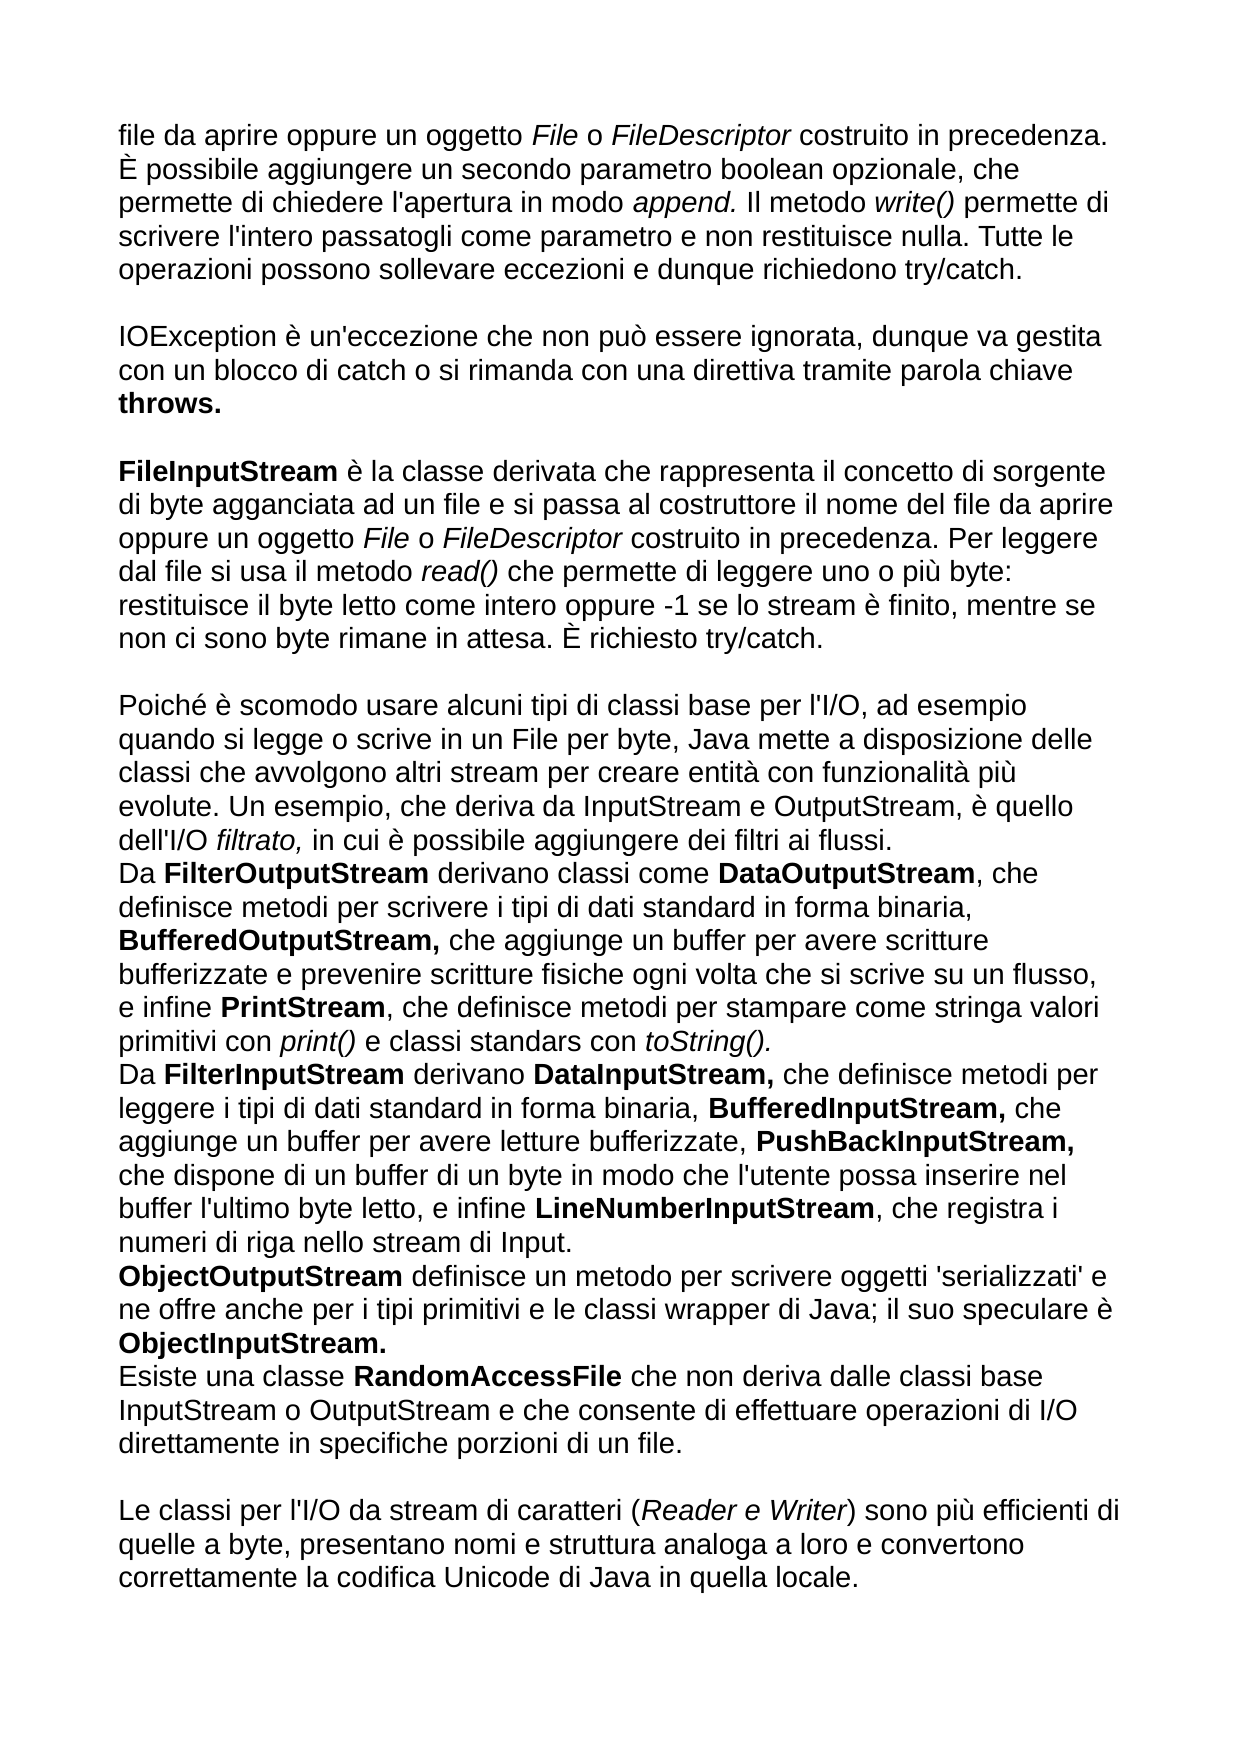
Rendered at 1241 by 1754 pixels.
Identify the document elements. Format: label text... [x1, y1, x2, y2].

text ObjectOutputStream definisce un metodo per scrivere oggetti 'serializzati' e ne offre anche per i tipi primitivi e le classi wrapper di Java; il suo speculare è ObjectInputStream. [118, 1258, 1122, 1359]
text FileInputStream è la classe derivata che rappresenta il concetto di sorgente di byte agganciata ad un file e si passa al costruttore il nome del file da aprire oppure un oggetto File o FileDescriptor costruito in precedenza. Per leggere dal file si usa il metodo read() che permette di leggere uno o più byte: restituisce il byte letto come intero oppure -1 se lo stream è finito, mentre se non ci sono byte rimane in attesa. È richiesto try/catch. [118, 453, 1122, 655]
text IOException è un'eccezione che non può essere ignorata, dunque va gestita con un blocco di catch o si rimanda con una direttiva tramite parola chiave throws. [118, 319, 1122, 420]
text Poiché è scomodo usare alcuni tipi di classi base per l'I/O, ad esempio quando si legge o scrive in un File per byte, Java mette a disposizione delle classi che avvolgono altri stream per creare entità con funzionalità più evolute. Un esempio, che deriva da InputStream e OutputStream, è quello dell'I/O filtrato, in cui è possibile aggiungere dei filtri ai flussi. [118, 688, 1122, 856]
text Da FilterOutputStream derivano classi come DataOutputStream, che definisce metodi per scrivere i tipi di dati standard in forma binaria, BufferedOutputStream, che aggiunge un buffer per avere scritture bufferizzate e prevenire scritture fisiche ogni volta che si scrive su un flusso, e infine PrintStream, che definisce metodi per stampare come stringa valori primitivi con print() e classi standars con toString(). [118, 856, 1122, 1057]
text Esiste una classe RandomAccessFile che non deriva dalle classi base InputStream o OutputStream e che consente di effettuare operazioni di I/O direttamente in specifiche porzioni di un file. [118, 1359, 1122, 1460]
text file da aprire oppure un oggetto File o FileDescriptor costruito in precedenza. È possibile aggiungere un secondo parametro boolean opzionale, che permette di chiedere l'apertura in modo append. Il metodo write() permette di scrivere l'intero passatogli come parametro e non restituisce nulla. Tutte le operazioni possono sollevare eccezioni e dunque richiedono try/catch. [118, 118, 1122, 286]
text Da FilterInputStream derivano DataInputStream, che definisce metodi per leggere i tipi di dati standard in forma binaria, BufferedInputStream, che aggiunge un buffer per avere letture bufferizzate, PushBackInputStream, che dispone di un buffer di un byte in modo che l'utente possa inserire nel buffer l'ultimo byte letto, e infine LineNumberInputStream, che registra i numeri di riga nello stream di Input. [118, 1057, 1122, 1258]
text Le classi per l'I/O da stream di caratteri (Reader e Writer) sono più efficienti di quelle a byte, presentano nomi e struttura analoga a loro e convertono correttamente la codifica Unicode di Java in quella locale. [118, 1493, 1122, 1594]
